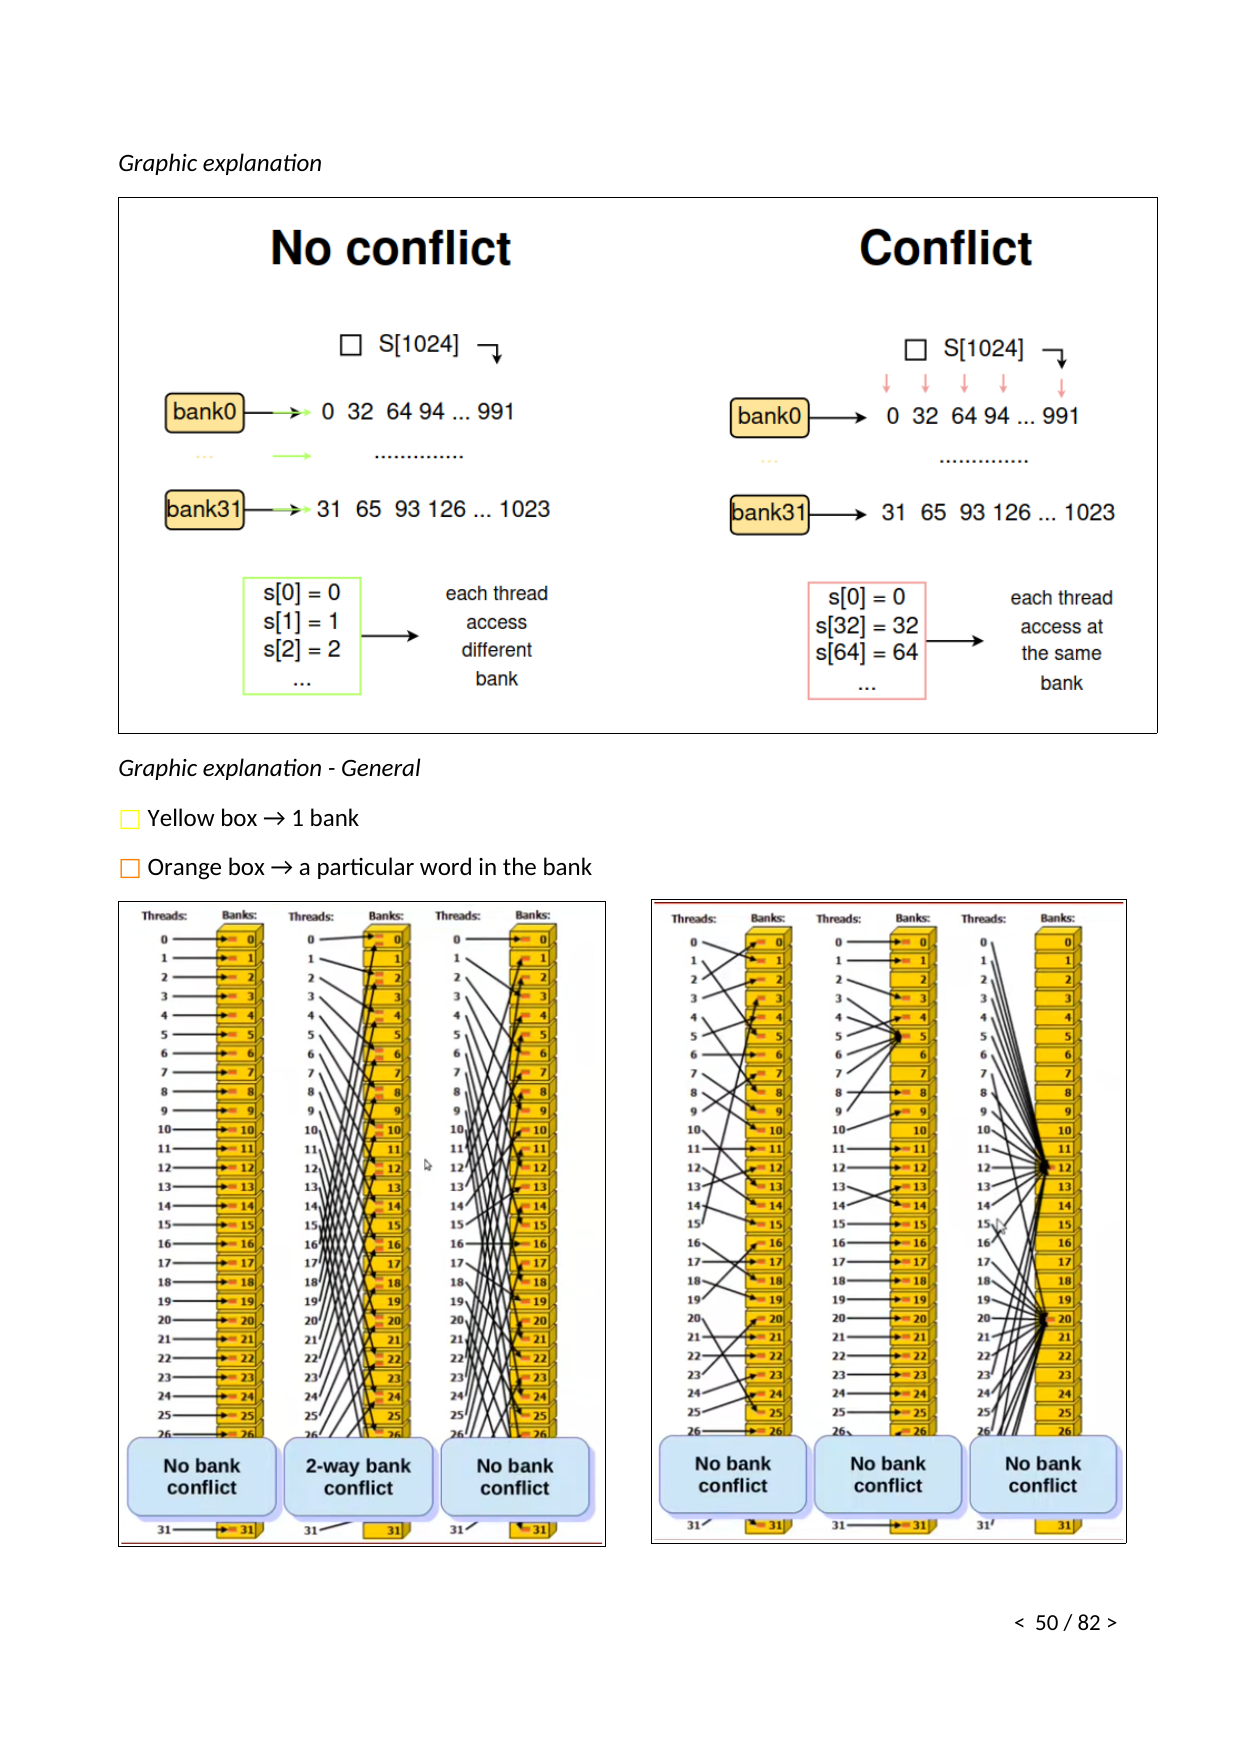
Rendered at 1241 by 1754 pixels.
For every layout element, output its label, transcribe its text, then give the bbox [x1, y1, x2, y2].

text Graphic explanation - General [118, 752, 1122, 783]
text □ Orange box → a particular word in the bank [118, 851, 1122, 882]
picture [121, 200, 1154, 731]
picture [121, 904, 603, 1544]
text Graphic explanation [118, 148, 1122, 178]
picture [654, 902, 1124, 1540]
text □ Yellow box → 1 bank [118, 802, 1122, 832]
